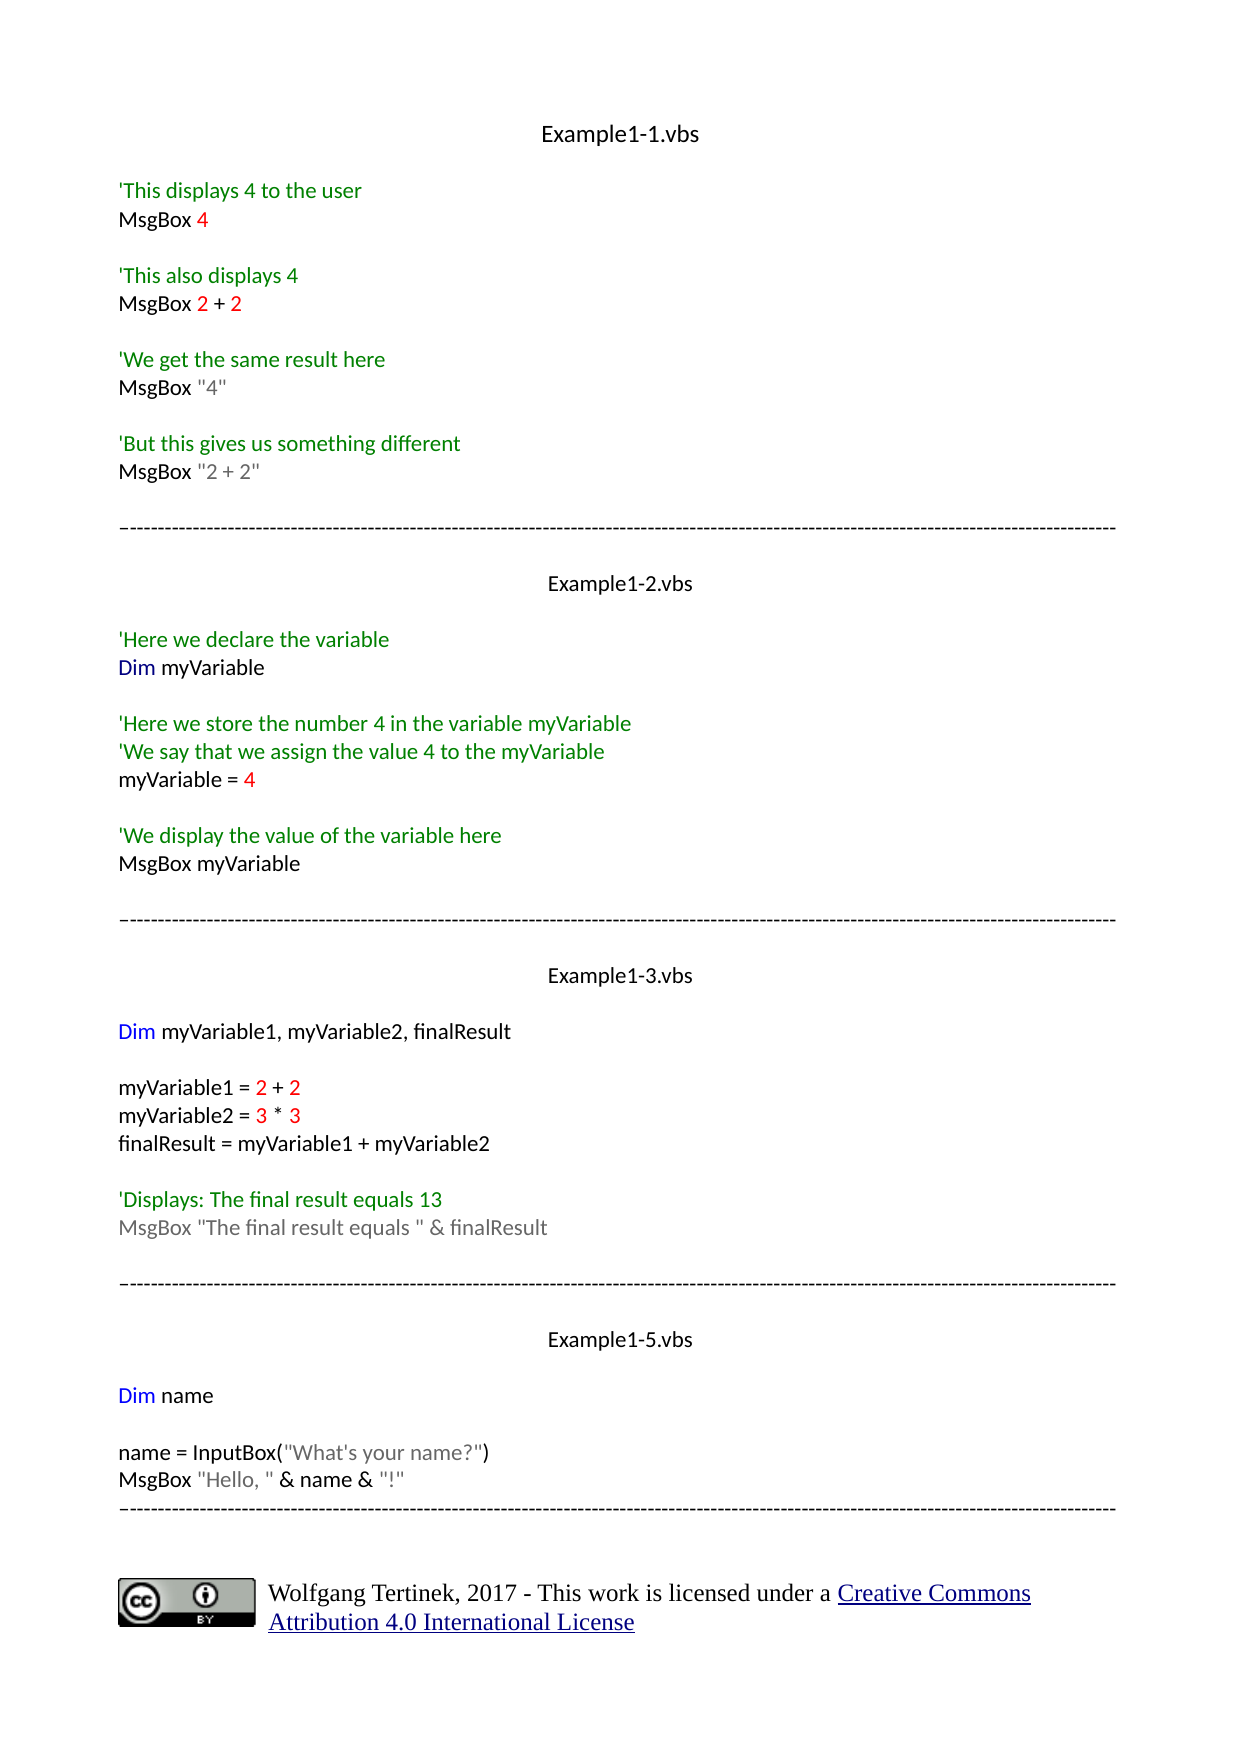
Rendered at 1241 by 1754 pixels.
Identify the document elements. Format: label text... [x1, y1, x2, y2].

text MsgBox "The final result equals " & finalResult [118, 1213, 1122, 1241]
text name = InputBox("What's your name?") [118, 1438, 1122, 1466]
text MsgBox 2 + 2 [118, 289, 1122, 317]
text –--------------------------------------------------------------------------------------------------------------------------------------------- [118, 1269, 1122, 1297]
text 'Here we declare the variable [118, 625, 1122, 653]
text 'We display the value of the variable here [118, 821, 1122, 849]
text 'This also displays 4 [118, 261, 1122, 289]
text MsgBox myVariable [118, 849, 1122, 877]
text 'Here we store the number 4 in the variable myVariable [118, 709, 1122, 737]
text MsgBox "2 + 2" [118, 457, 1122, 485]
text myVariable1 = 2 + 2 [118, 1073, 1122, 1101]
text Dim myVariable1, myVariable2, finalResult [118, 1017, 1122, 1045]
text MsgBox "Hello, " & name & "!" [118, 1466, 1122, 1494]
text Dim name [118, 1382, 1122, 1409]
text 'We say that we assign the value 4 to the myVariable [118, 737, 1122, 765]
text Example1-5.vbs [118, 1326, 1122, 1353]
text myVariable = 4 [118, 765, 1122, 793]
text Example1-2.vbs [118, 569, 1122, 597]
picture [118, 1578, 256, 1627]
text Example1-3.vbs [118, 961, 1122, 989]
text 'Displays: The final result equals 13 [118, 1185, 1122, 1213]
text –--------------------------------------------------------------------------------------------------------------------------------------------- [118, 513, 1122, 541]
text myVariable2 = 3 * 3 [118, 1101, 1122, 1129]
text –--------------------------------------------------------------------------------------------------------------------------------------------- [118, 1494, 1122, 1522]
text 'We get the same result here [118, 345, 1122, 373]
text Example1-1.vbs [118, 118, 1122, 149]
text 'But this gives us something different [118, 429, 1122, 457]
text –--------------------------------------------------------------------------------------------------------------------------------------------- [118, 905, 1122, 933]
text Dim myVariable [118, 653, 1122, 681]
text 'This displays 4 to the user [118, 177, 1122, 205]
text finalResult = myVariable1 + myVariable2 [118, 1129, 1122, 1157]
text MsgBox "4" [118, 373, 1122, 401]
text MsgBox 4 [118, 205, 1122, 233]
